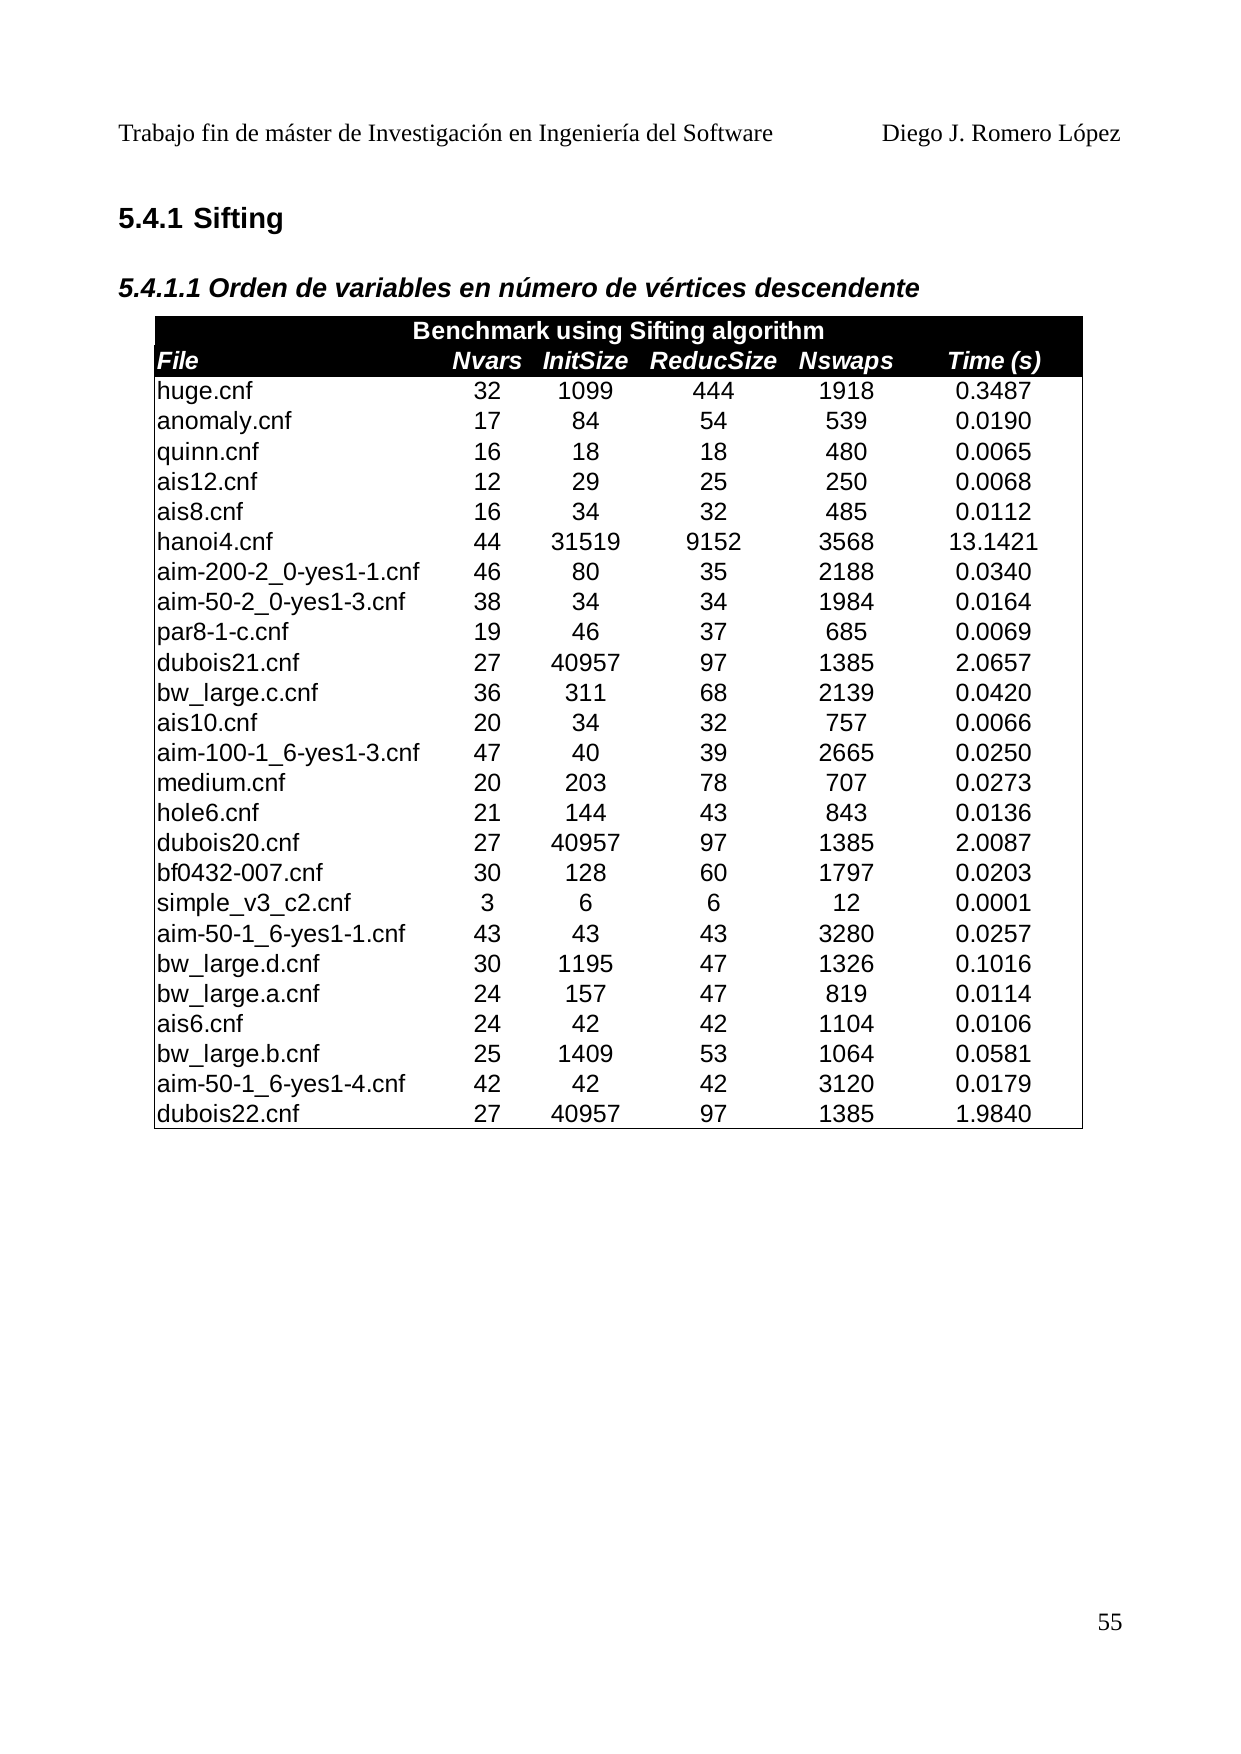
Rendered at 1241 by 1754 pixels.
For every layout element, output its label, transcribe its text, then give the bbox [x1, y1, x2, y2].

subtitle Orden de variables en número de vértices descendente [118, 272, 1122, 304]
subtitle Sifting [118, 201, 1122, 235]
